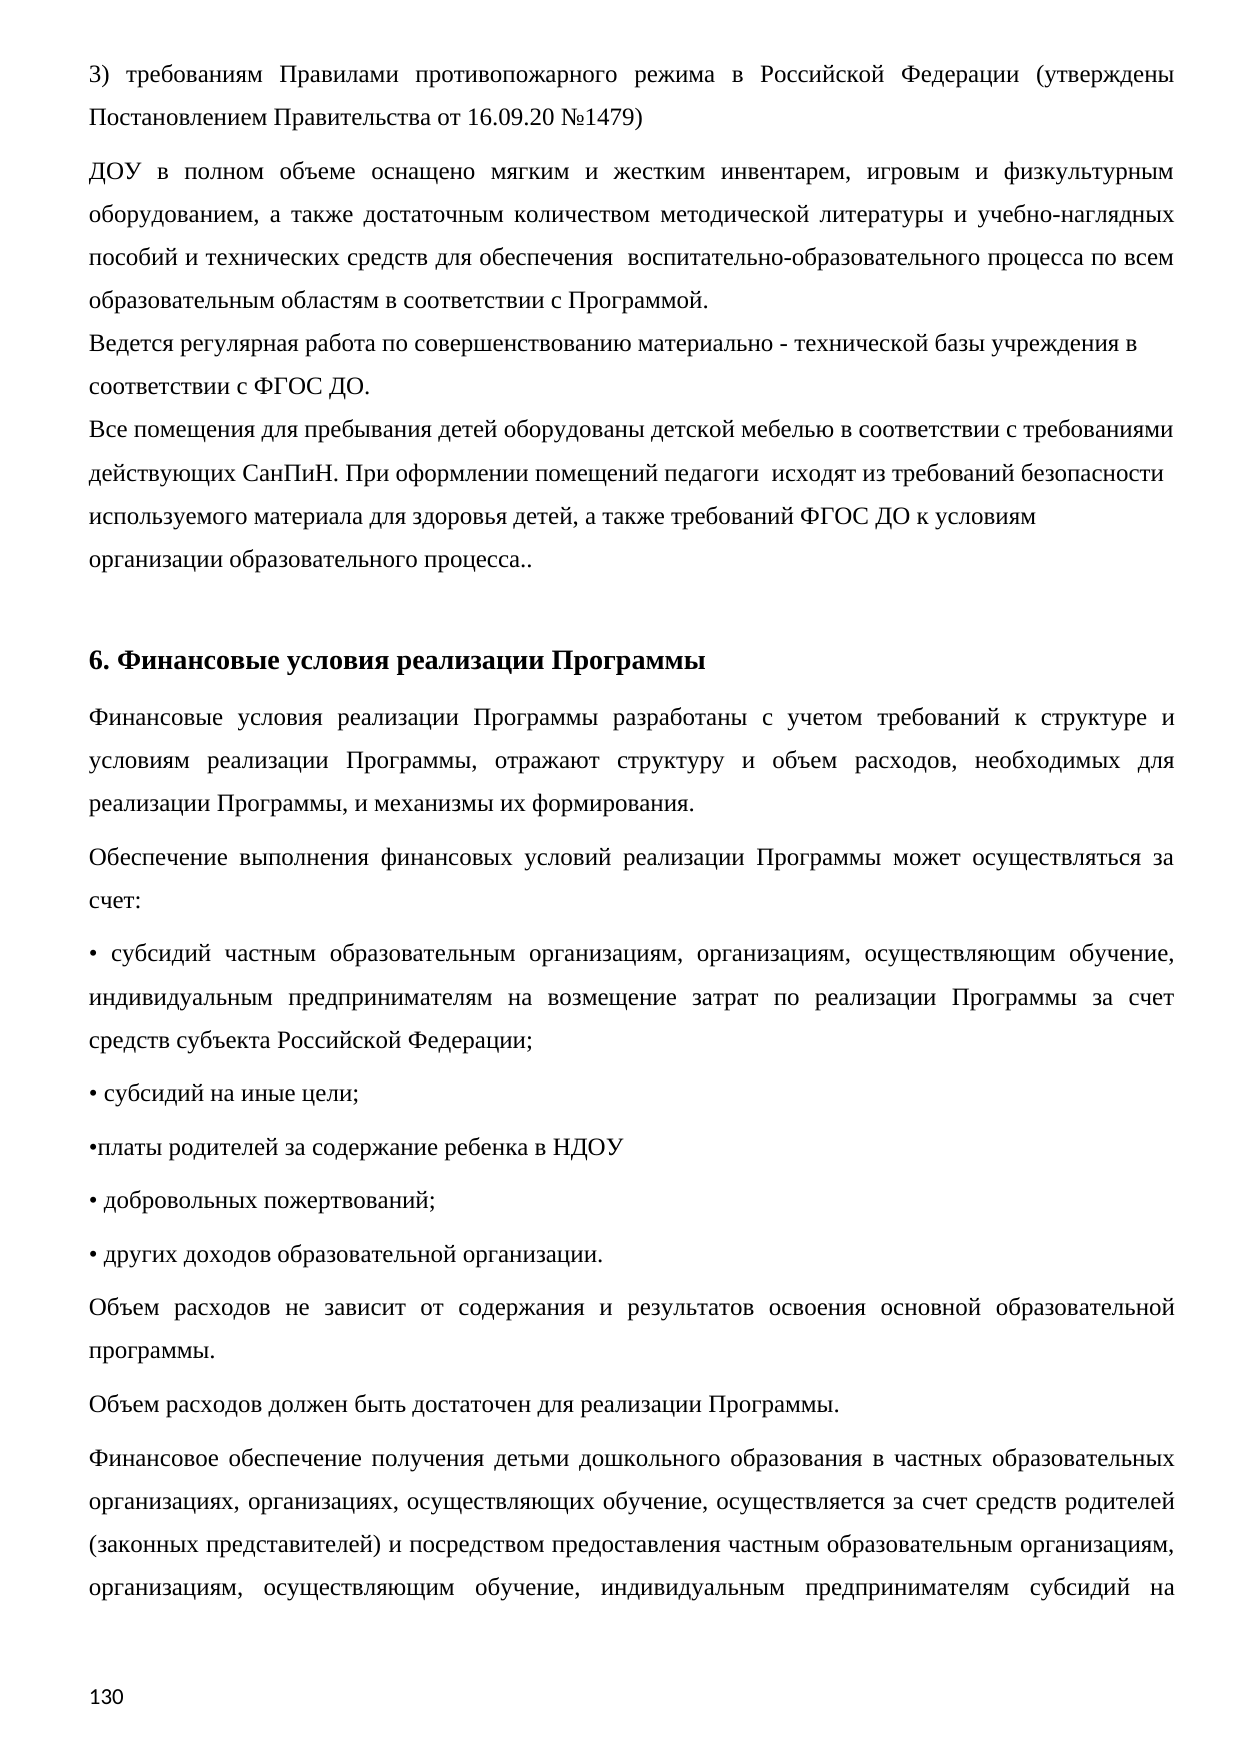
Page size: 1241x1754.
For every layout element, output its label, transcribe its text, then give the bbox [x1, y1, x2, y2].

text •платы родителей за содержание ребенка в НДОУ [89, 1132, 1175, 1161]
text Финансовые условия реализации Программы разработаны с учетом требований к структуре и условиям реализации Программы, отражают структуру и объем расходов, необходимых для реализации Программы, и механизмы их формирования. [89, 702, 1175, 817]
text Объем расходов должен быть достаточен для реализации Программы. [89, 1389, 1175, 1418]
text • других доходов образовательной организации. [89, 1239, 1175, 1268]
text • субсидий на иные цели; [89, 1078, 1175, 1107]
text Ведется регулярная работа по совершенствованию материально - технической базы учреждения в соответствии с ФГОС ДО. [89, 328, 1175, 400]
text Финансовое обеспечение получения детьми дошкольного образования в частных образовательных организациях, организациях, осуществляющих обучение, осуществляется за счет средств родителей (законных представителей) и посредством предоставления частным образовательным организациям, организациям, осуществляющим обучение, индивидуальным предпринимателям субсидий на [89, 1443, 1175, 1601]
text Объем расходов не зависит от содержания и результатов освоения основной образовательной программы. [89, 1292, 1175, 1364]
text Все помещения для пребывания детей оборудованы детской мебелью в соответствии с требованиями действующих СанПиН. При оформлении помещений педагоги исходят из требований безопасности используемого материала для здоровья детей, а также требований ФГОС ДО к условиям организации образовательного процесса.. [89, 414, 1175, 573]
text 6. Финансовые условия реализации Программы [89, 643, 1175, 675]
text ДОУ в полном объеме оснащено мягким и жестким инвентарем, игровым и физкультурным оборудованием, а также достаточным количеством методической литературы и учебно-наглядных пособий и технических средств для обеспечения воспитательно-образовательного процесса по всем образовательным областям в соответствии с Программой. [89, 156, 1175, 314]
text Обеспечение выполнения финансовых условий реализации Программы может осуществляться за счет: [89, 842, 1175, 914]
text • субсидий частным образовательным организациям, организациям, осуществляющим обучение, индивидуальным предпринимателям на возмещение затрат по реализации Программы за счет средств субъекта Российской Федерации; [89, 938, 1175, 1053]
text • добровольных пожертвований; [89, 1185, 1175, 1214]
text 3) требованиям Правилами противопожарного режима в Российской Федерации (утверждены Постановлением Правительства от 16.09.20 №1479) [89, 59, 1175, 131]
